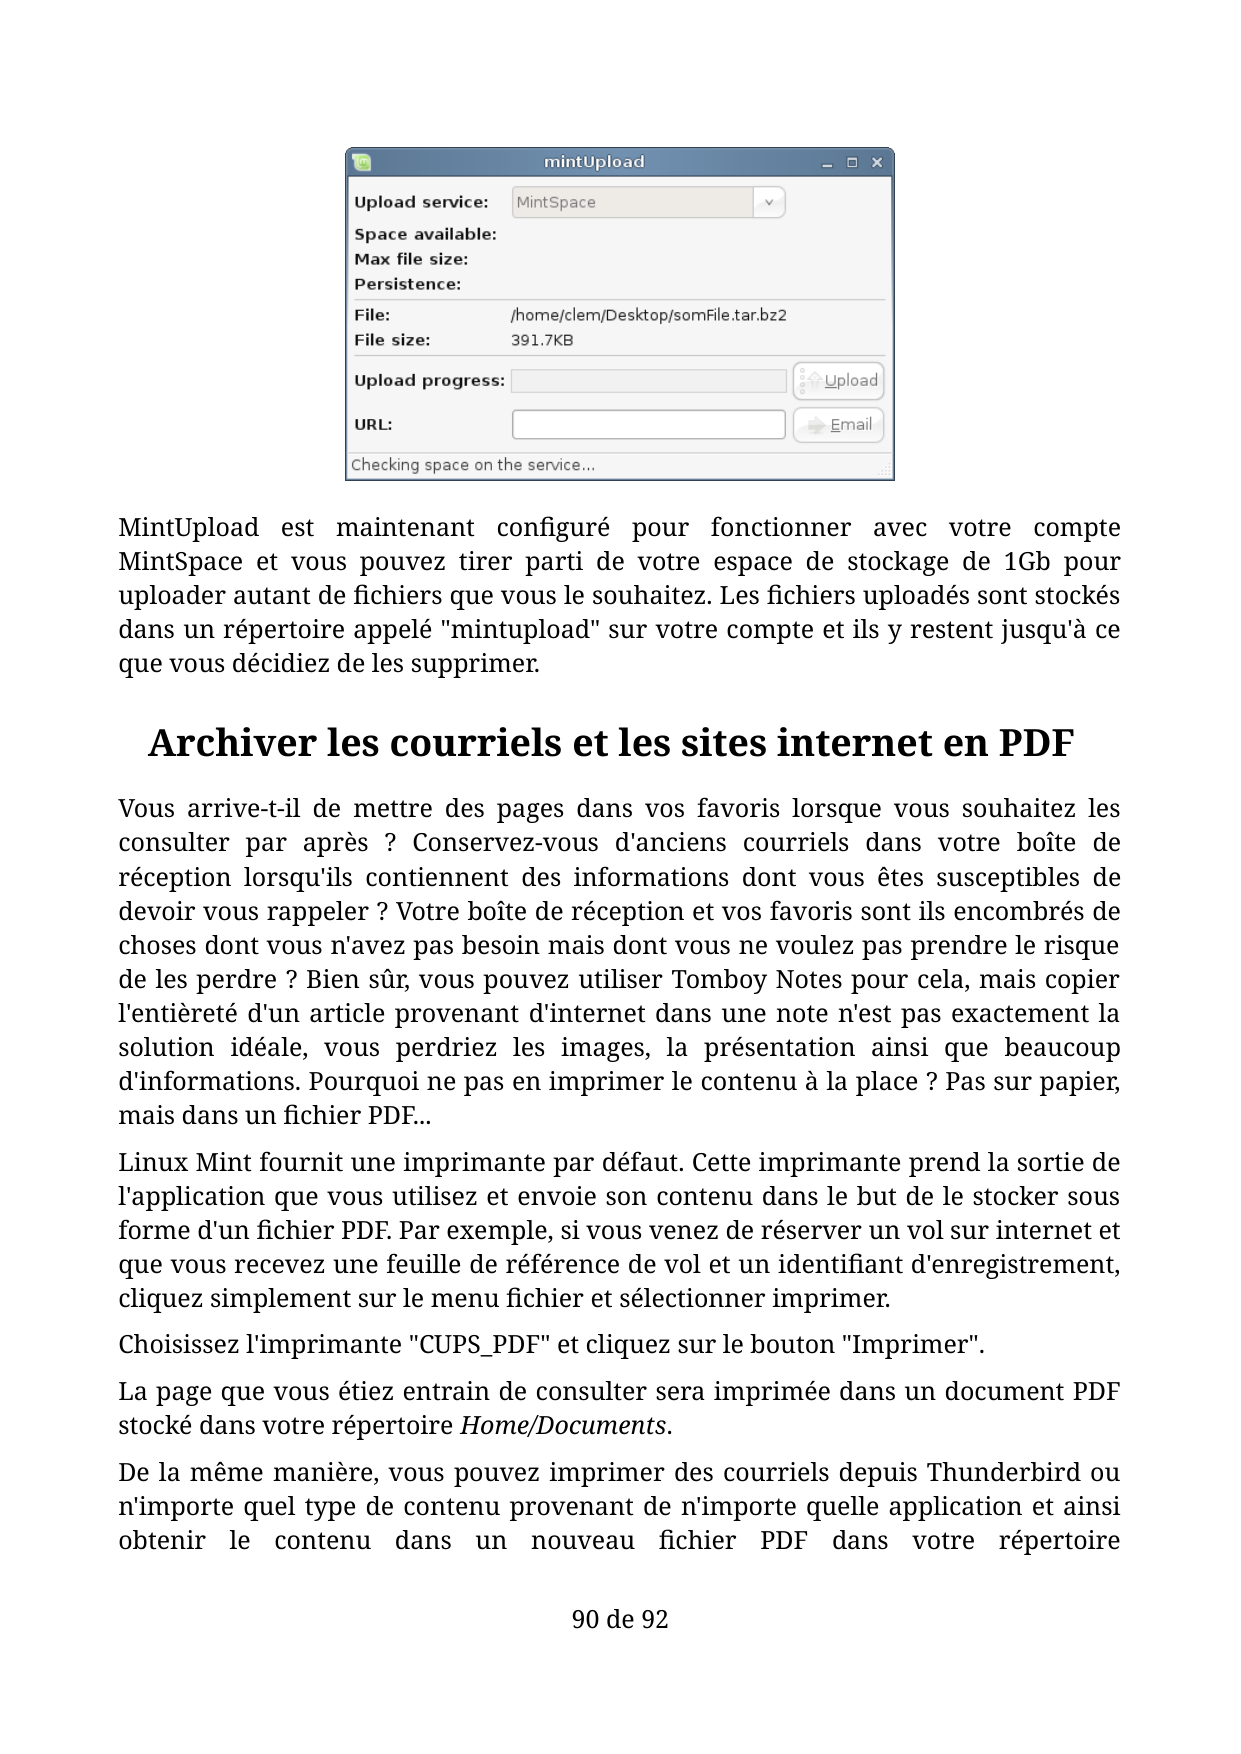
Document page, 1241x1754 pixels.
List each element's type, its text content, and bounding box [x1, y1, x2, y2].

text Choisissez l'imprimante "CUPS_PDF" et cliquez sur le bouton "Imprimer". [118, 1327, 1122, 1361]
subtitle Archiver les courriels et les sites internet en PDF [148, 716, 1122, 767]
text Linux Mint fournit une imprimante par défaut. Cette imprimante prend la sortie de l'application que vous utilisez et envoie son contenu dans le but de le stocker sous forme d'un fichier PDF. Par exemple, si vous venez de réserver un vol sur internet et que vous recevez une feuille de référence de vol et un identifiant d'enregistrement, cliquez simplement sur le menu fichier et sélectionner imprimer. [118, 1144, 1122, 1314]
text La page que vous étiez entrain de consulter sera imprimée dans un document PDF stocké dans votre répertoire Home/Documents. [118, 1373, 1122, 1442]
text Vous arrive-t-il de mettre des pages dans vos favoris lorsque vous souhaitez les consulter par après ? Conservez-vous d'anciens courriels dans votre boîte de réception lorsqu'ils contiennent des informations dont vous êtes susceptibles de devoir vous rappeler ? Votre boîte de réception et vos favoris sont ils encombrés de choses dont vous n'avez pas besoin mais dont vous ne voulez pas prendre le risque de les perdre ? Bien sûr, vous pouvez utiliser Tomboy Notes pour cela, mais copier l'entièreté d'un article provenant d'internet dans une note n'est pas exactement la solution idéale, vous perdriez les images, la présentation ainsi que beaucoup d'informations. Pourquoi ne pas en imprimer le contenu à la place ? Pas sur papier, mais dans un fichier PDF... [118, 791, 1122, 1132]
text De la même manière, vous pouvez imprimer des courriels depuis Thunderbird ou n'importe quel type de contenu provenant de n'importe quelle application et ainsi obtenir le contenu dans un nouveau fichier PDF dans votre répertoire [118, 1454, 1122, 1556]
picture [345, 147, 895, 481]
text MintUpload est maintenant configuré pour fonctionner avec votre compte MintSpace et vous pouvez tirer parti de votre espace de stockage de 1Gb pour uploader autant de fichiers que vous le souhaitez. Les fichiers uploadés sont stockés dans un répertoire appelé "mintupload" sur votre compte et ils y restent jusqu'à ce que vous décidiez de les supprimer. [118, 118, 1122, 680]
